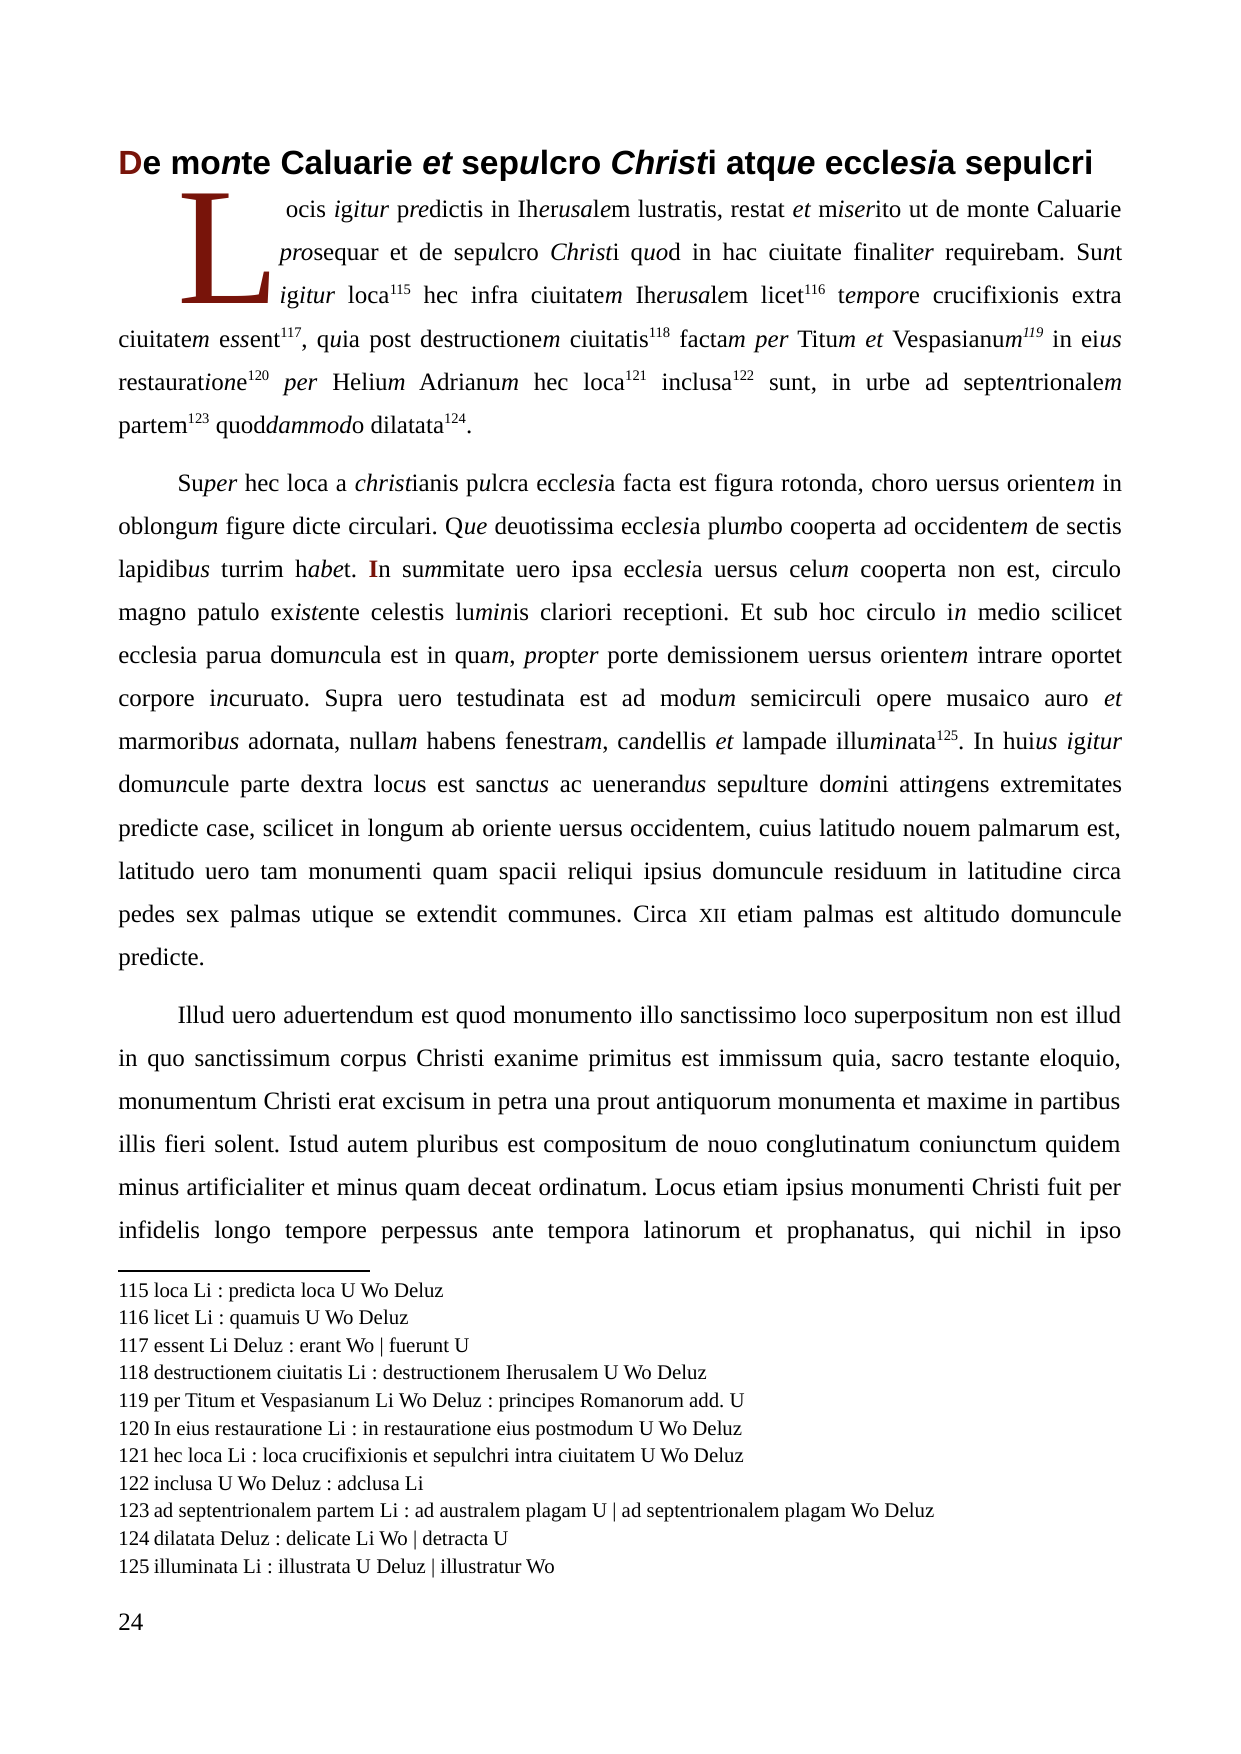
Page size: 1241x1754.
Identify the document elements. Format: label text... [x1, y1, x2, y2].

text per Titum et Vespasianum Li Wo Deluz : principes Romanorum add. U [118, 1388, 1122, 1412]
text licet Li : quamuis U Wo Deluz [118, 1305, 1122, 1329]
text hec loca Li : loca crucifixionis et sepulchri intra ciuitatem U Wo Deluz [118, 1443, 1122, 1467]
text ad septentrionalem partem Li : ad australem plagam U | ad septentrionalem plagam Wo Deluz [118, 1498, 1122, 1522]
text inclusa U Wo Deluz : adclusa Li [118, 1471, 1122, 1495]
text loca Li : predicta loca U Wo Deluz [118, 1277, 1122, 1302]
text De monte Caluarie et sepulcro Christi atque ecclesia sepulcri [118, 143, 1122, 182]
text dilatata Deluz : delicate Li Wo | detracta U [118, 1526, 1122, 1550]
text illuminata Li : illustrata U Deluz | illustratur Wo [118, 1553, 1122, 1578]
subtitle Locis igitur predictis in Iherusalem lustratis, restat et miserito ut de monte Caluarie prosequar et de sepulcro Christi quod in hac ciuitate finaliter requirebam. Sunt igitur loca hec infra ciuitatem Iherusalem licet tempore crucifixionis extra ciuitatem essent, quia post destructionem ciuitatis factam per Titum et Vespasianum in eius restauratione per Helium Adrianum hec loca inclusa sunt, in urbe ad septentrionalem partem quoddammodo dilatata. [118, 194, 1122, 439]
text In eius restauratione Li : in restauratione eius postmodum U Wo Deluz [118, 1416, 1122, 1439]
text destructionem ciuitatis Li : destructionem Iherusalem U Wo Deluz [118, 1360, 1122, 1384]
text Illud uero aduertendum est quod monumento illo sanctissimo loco superpositum non est illud in quo sanctissimum corpus Christi exanime primitus est immissum quia, sacro testante eloquio, monumentum Christi erat excisum in petra una prout antiquorum monumenta et maxime in partibus illis fieri solent. Istud autem pluribus est compositum de nouo conglutinatum coniunctum quidem minus artificialiter et minus quam deceat ordinatum. Locus etiam ipsius monumenti Christi fuit per infidelis longo tempore perpessus ante tempora latinorum et prophanatus, qui nichil in ipso [118, 1000, 1122, 1244]
text essent Li Deluz : erant Wo | fuerunt U [118, 1333, 1122, 1357]
text Super hec loca a christianis pulcra ecclesia facta est figura rotonda, choro uersus orientem in oblongum figure dicte circulari. Que deuotissima ecclesia plumbo cooperta ad occidentem de sectis lapidibus turrim habet. In summitate uero ipsa ecclesia uersus celum cooperta non est, circulo magno patulo existente celestis luminis clariori receptioni. Et sub hoc circulo in medio scilicet ecclesia parua domuncula est in quam, propter porte demissionem uersus orientem intrare oportet corpore incuruato. Supra uero testudinata est ad modum semicirculi opere musaico auro et marmoribus adornata, nullam habens fenestram, candellis et lampade illuminata. In huius igitur domuncule parte dextra locus est sanctus ac uenerandus sepulture domini attingens extremitates predicte case, scilicet in longum ab oriente uersus occidentem, cuius latitudo nouem palmarum est, latitudo uero tam monumenti quam spacii reliqui ipsius domuncule residuum in latitudine circa pedes sex palmas utique se extendit communes. Circa xii etiam palmas est altitudo domuncule predicte. [118, 468, 1122, 971]
